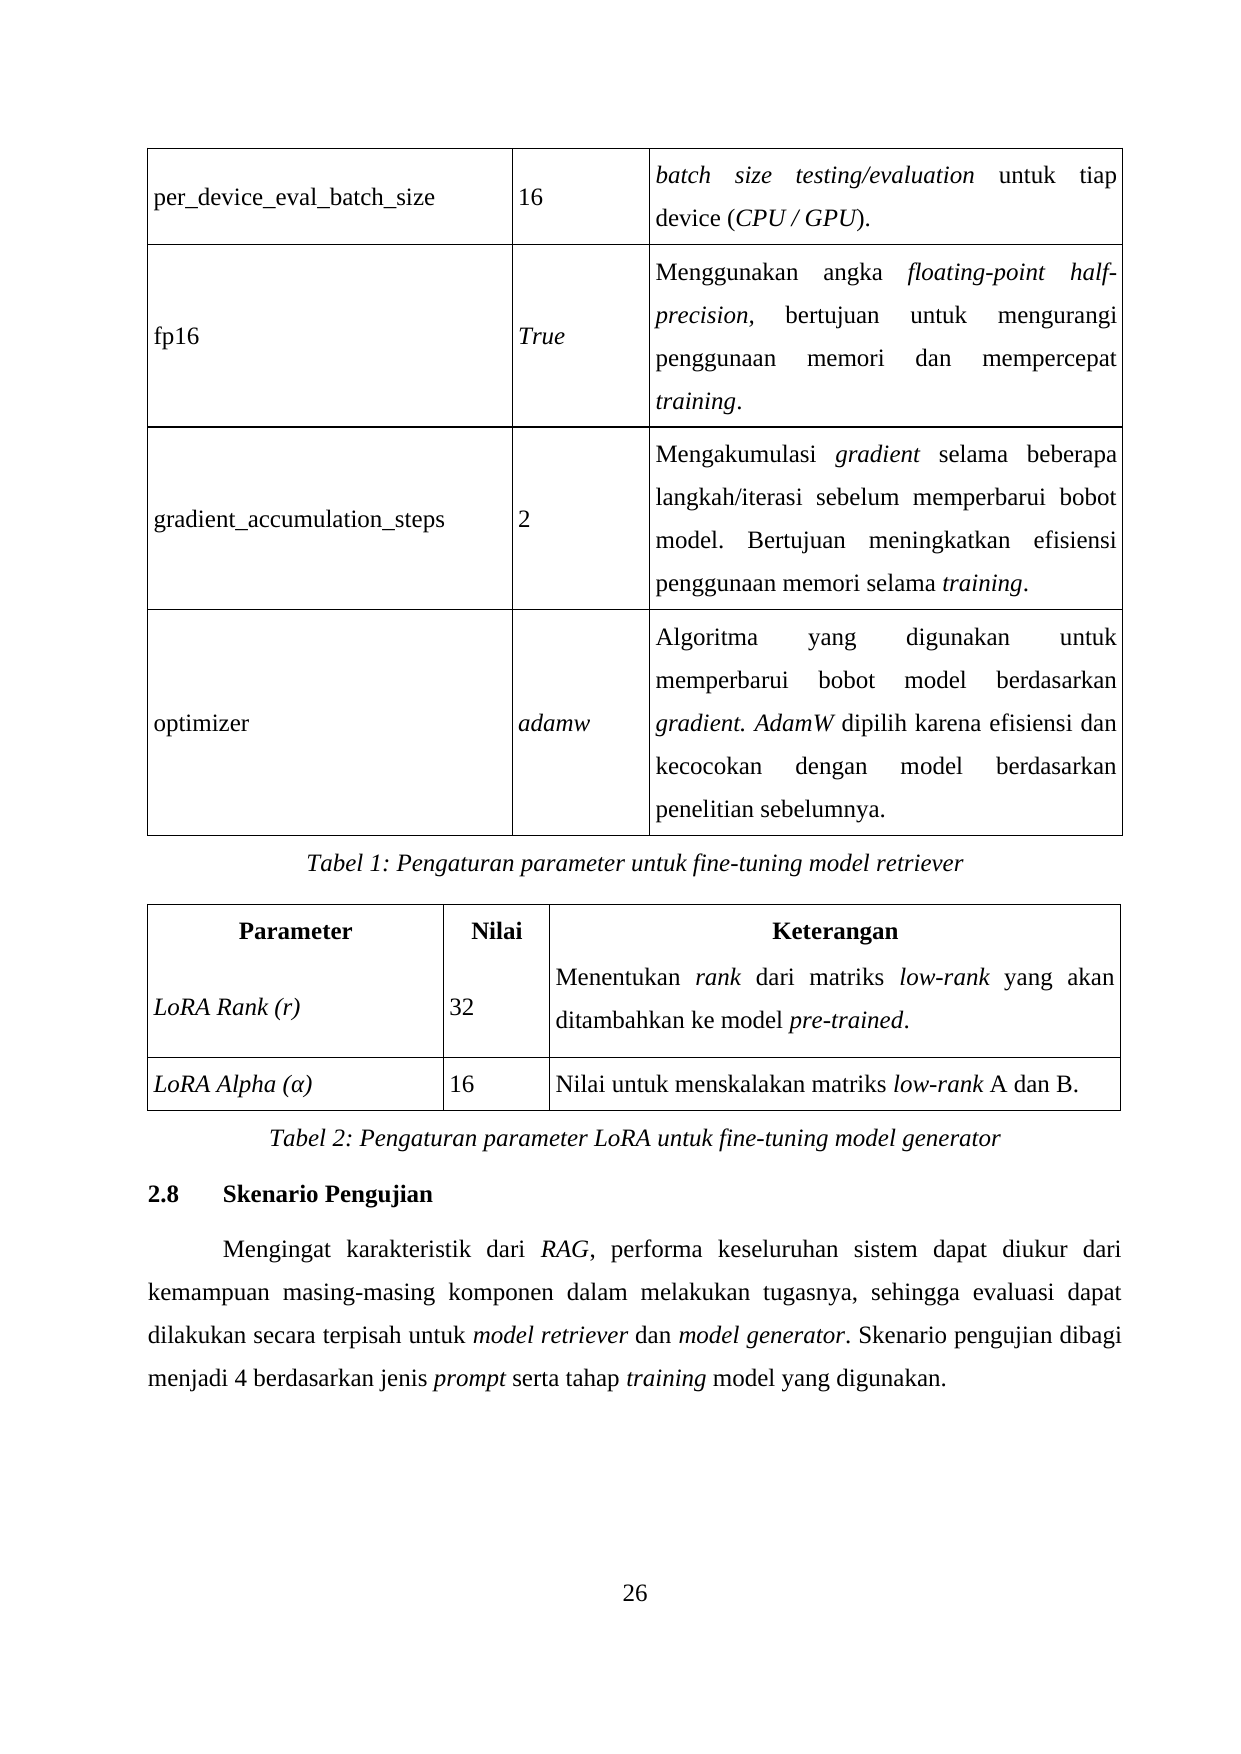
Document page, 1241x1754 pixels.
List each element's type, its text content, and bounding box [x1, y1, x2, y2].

table_cell True [513, 245, 649, 426]
text Mengingat karakteristik dari RAG, performa keseluruhan sistem dapat diukur dari kemampuan masing-masing komponen dalam melakukan tugasnya, sehingga evaluasi dapat dilakukan secara terpisah untuk model retriever dan model generator. Skenario pengujian dibagi menjadi 4 berdasarkan jenis prompt serta tahap training model yang digunakan. [148, 1234, 1122, 1392]
text Tabel 1: Pengaturan parameter untuk fine-tuning model retriever [148, 848, 1122, 877]
table_header Parameter [148, 905, 443, 957]
table_cell 16 [513, 149, 649, 244]
table_cell 32 [444, 957, 549, 1057]
table_cell 16 [444, 1058, 549, 1110]
table_cell per_device_eval_batch_size [148, 149, 512, 244]
table_cell gradient_accumulation_steps [148, 428, 512, 609]
table_cell Menentukan rank dari matriks low-rank yang akan ditambahkan ke model pre-trained. [550, 957, 1120, 1057]
table_header Keterangan [550, 905, 1120, 957]
table_header Nilai [444, 905, 549, 957]
table_cell Nilai untuk menskalakan matriks low-rank A dan B. [550, 1058, 1120, 1110]
table_cell Algoritma yang digunakan untuk memperbarui bobot model berdasarkan gradient. AdamW dipilih karena efisiensi dan kecocokan dengan model berdasarkan penelitian sebelumnya. [650, 610, 1122, 834]
table_cell adamw [513, 610, 649, 834]
table_cell Menggunakan angka floating-point half-precision, bertujuan untuk mengurangi penggunaan memori dan mempercepat training. [650, 245, 1122, 426]
table_cell LoRA Rank (r) [148, 957, 443, 1057]
table_cell LoRA Alpha (α) [148, 1058, 443, 1110]
table_cell 2 [513, 428, 649, 609]
table_cell Mengakumulasi gradient selama beberapa langkah/iterasi sebelum memperbarui bobot model. Bertujuan meningkatkan efisiensi penggunaan memori selama training. [650, 428, 1122, 609]
subtitle Skenario Pengujian [148, 1179, 1122, 1208]
table_cell optimizer [148, 610, 512, 834]
table_cell batch size testing/evaluation untuk tiap device (CPU / GPU). [650, 149, 1122, 244]
table_cell fp16 [148, 245, 512, 426]
text Tabel 2: Pengaturan parameter LoRA untuk fine-tuning model generator [148, 1123, 1122, 1152]
